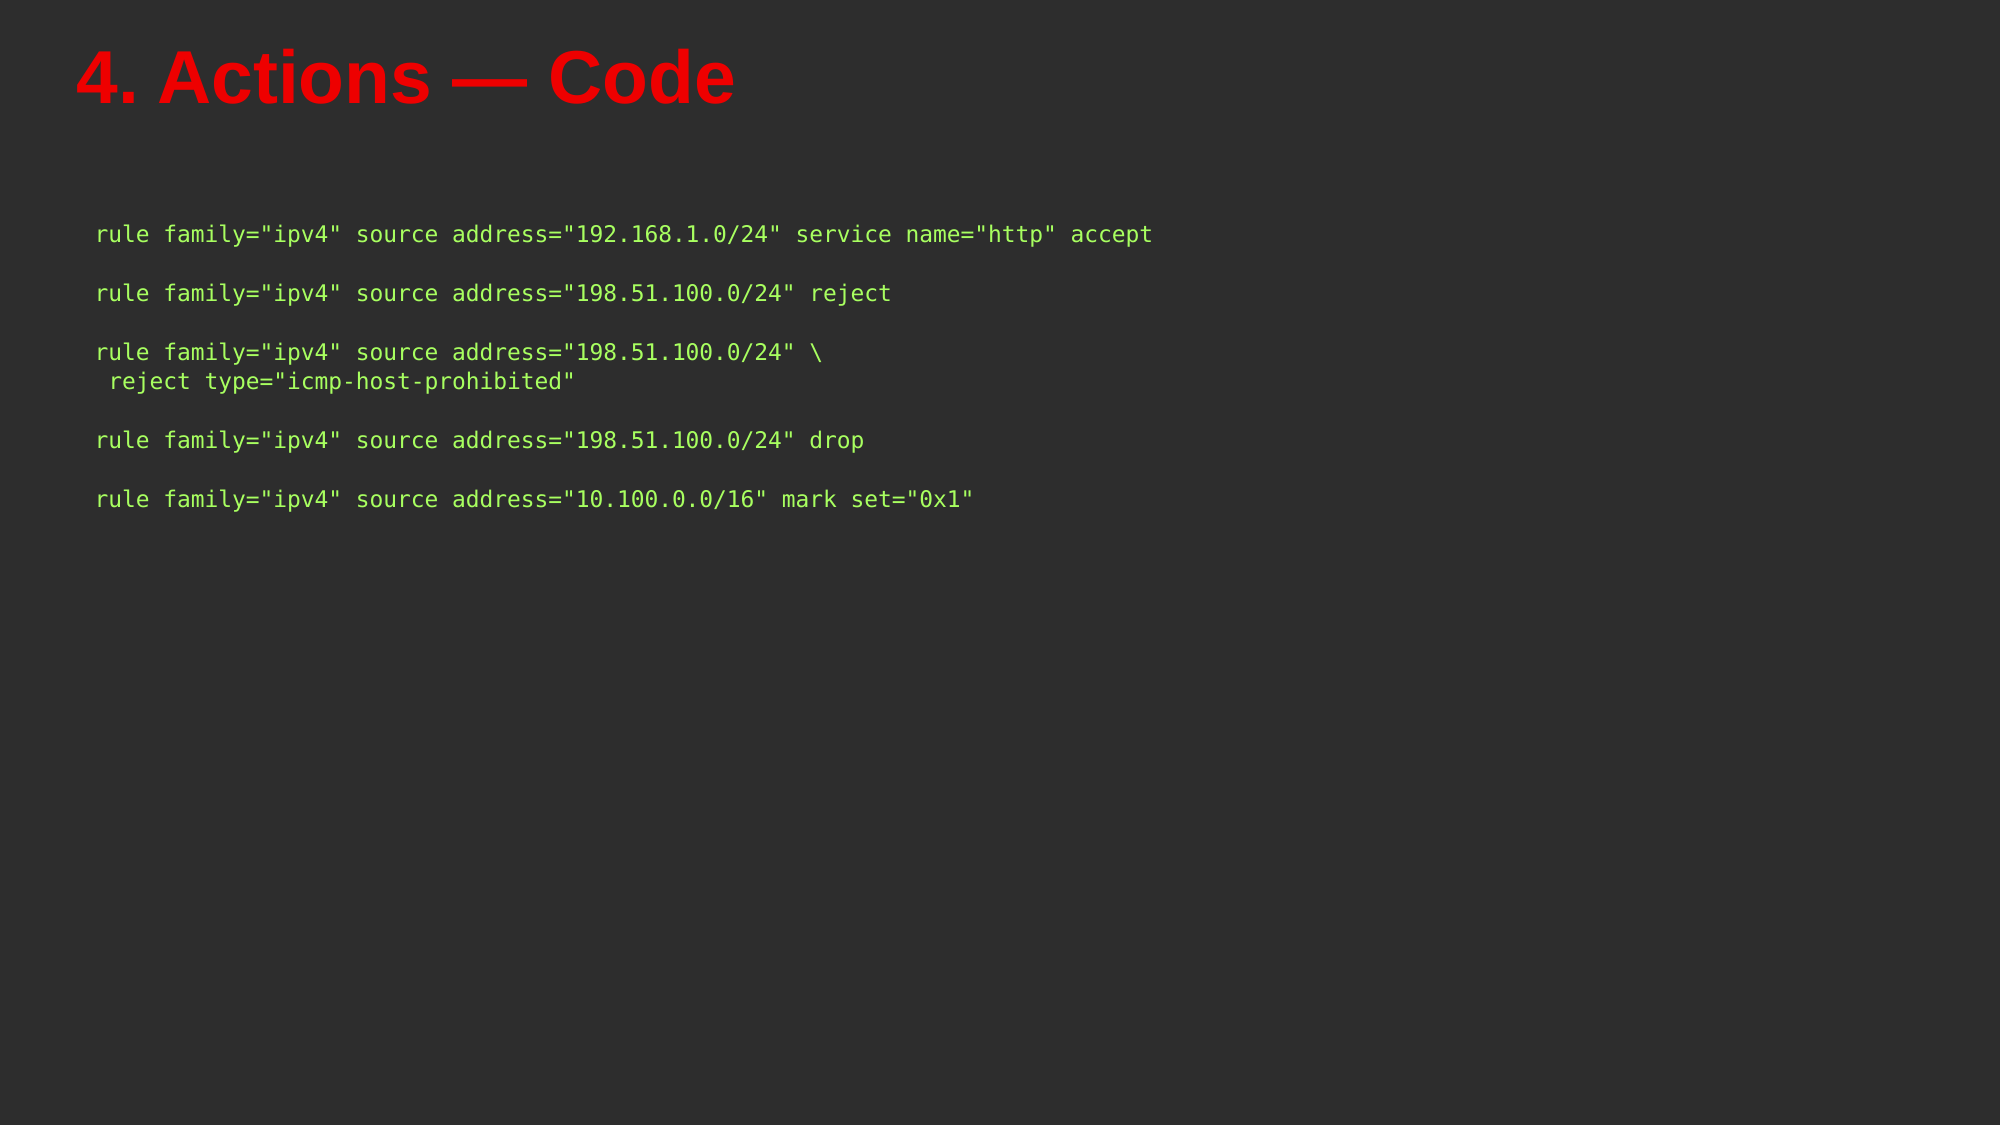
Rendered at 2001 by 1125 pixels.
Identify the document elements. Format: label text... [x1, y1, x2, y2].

text_box 4. Actions — Code [59, 23, 1942, 178]
text_box rule family="ipv4" source address="192.168.1.0/24" service name="http" accept rule family="ipv4" source address="198.51.100.0/24" reject rule family="ipv4" source address="198.51.100.0/24" \ reject type="icmp-host-prohibited" rule family="ipv4" source address="198.51.100.0/24" drop rule family="ipv4" source address="10.100.0.0/16" mark set="0x1" [59, 194, 1942, 1093]
